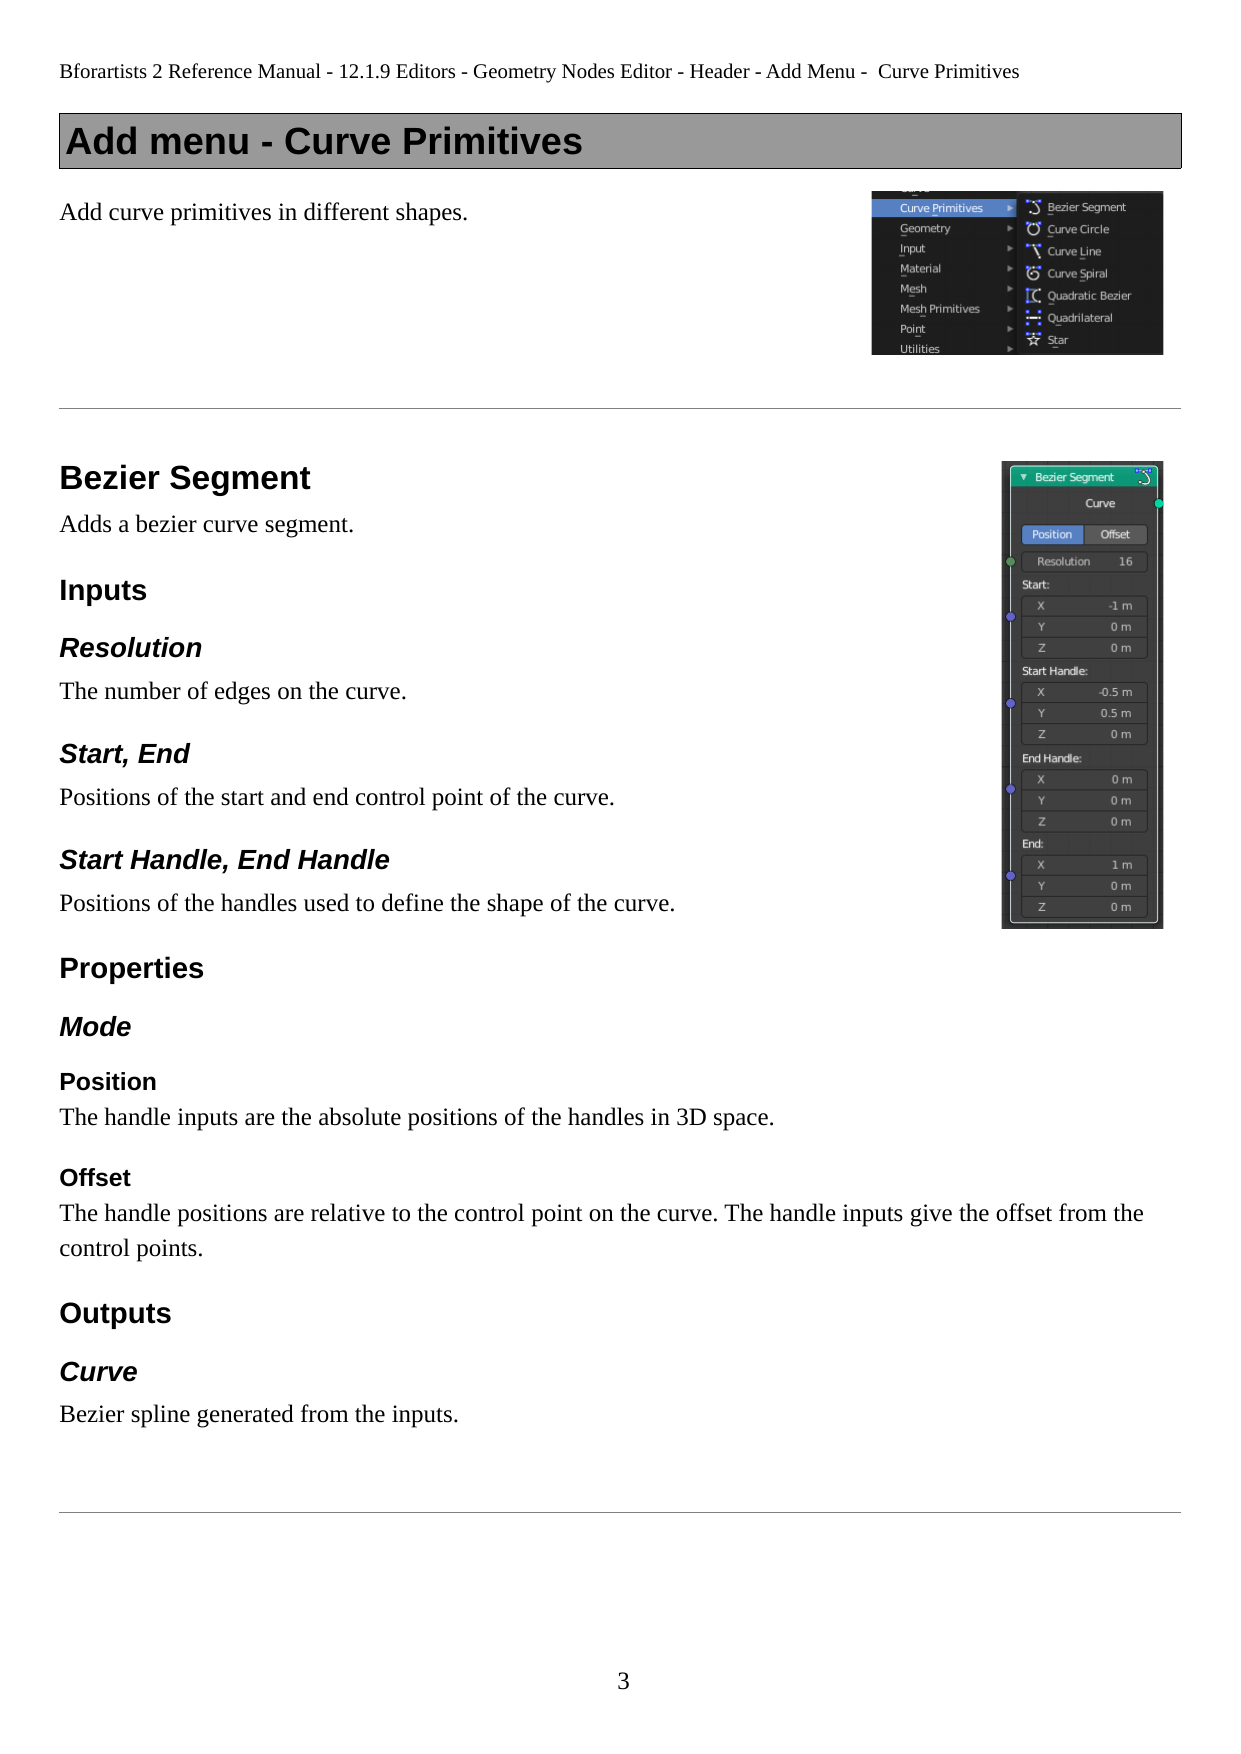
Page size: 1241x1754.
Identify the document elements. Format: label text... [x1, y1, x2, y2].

subtitle [1164, 573, 1181, 606]
subtitle [1164, 843, 1181, 875]
subtitle Resolution [59, 631, 1001, 663]
text Positions of the handles used to define the shape of the curve. [59, 888, 1001, 916]
text The handle inputs are the absolute positions of the handles in 3D space. [59, 1102, 1181, 1131]
subtitle Start, End [59, 737, 1001, 769]
subtitle Properties [59, 951, 1181, 985]
subtitle [1164, 631, 1181, 663]
subtitle Position [59, 1067, 1181, 1096]
text The handle positions are relative to the control point on the curve. The handle inputs give the offset from the control points. [59, 1198, 1181, 1261]
table_header Add menu - Curve Primitives [60, 114, 1181, 168]
text Bezier spline generated from the inputs. [59, 1399, 1181, 1428]
subtitle Curve [59, 1355, 1181, 1387]
text Adds a bezier curve segment. [59, 509, 1001, 538]
picture [1001, 461, 1164, 929]
subtitle Inputs [59, 573, 1001, 606]
subtitle [1164, 737, 1181, 769]
subtitle Start Handle, End Handle [59, 843, 1001, 875]
text The number of edges on the curve. [59, 676, 1001, 704]
picture [871, 191, 1164, 355]
subtitle Bezier Segment [59, 458, 1181, 497]
subtitle Outputs [59, 1296, 1181, 1330]
subtitle Mode [59, 1010, 1181, 1042]
text Positions of the start and end control point of the curve. [59, 782, 1001, 811]
text Add curve primitives in different shapes. [59, 197, 871, 225]
subtitle Offset [59, 1163, 1181, 1192]
